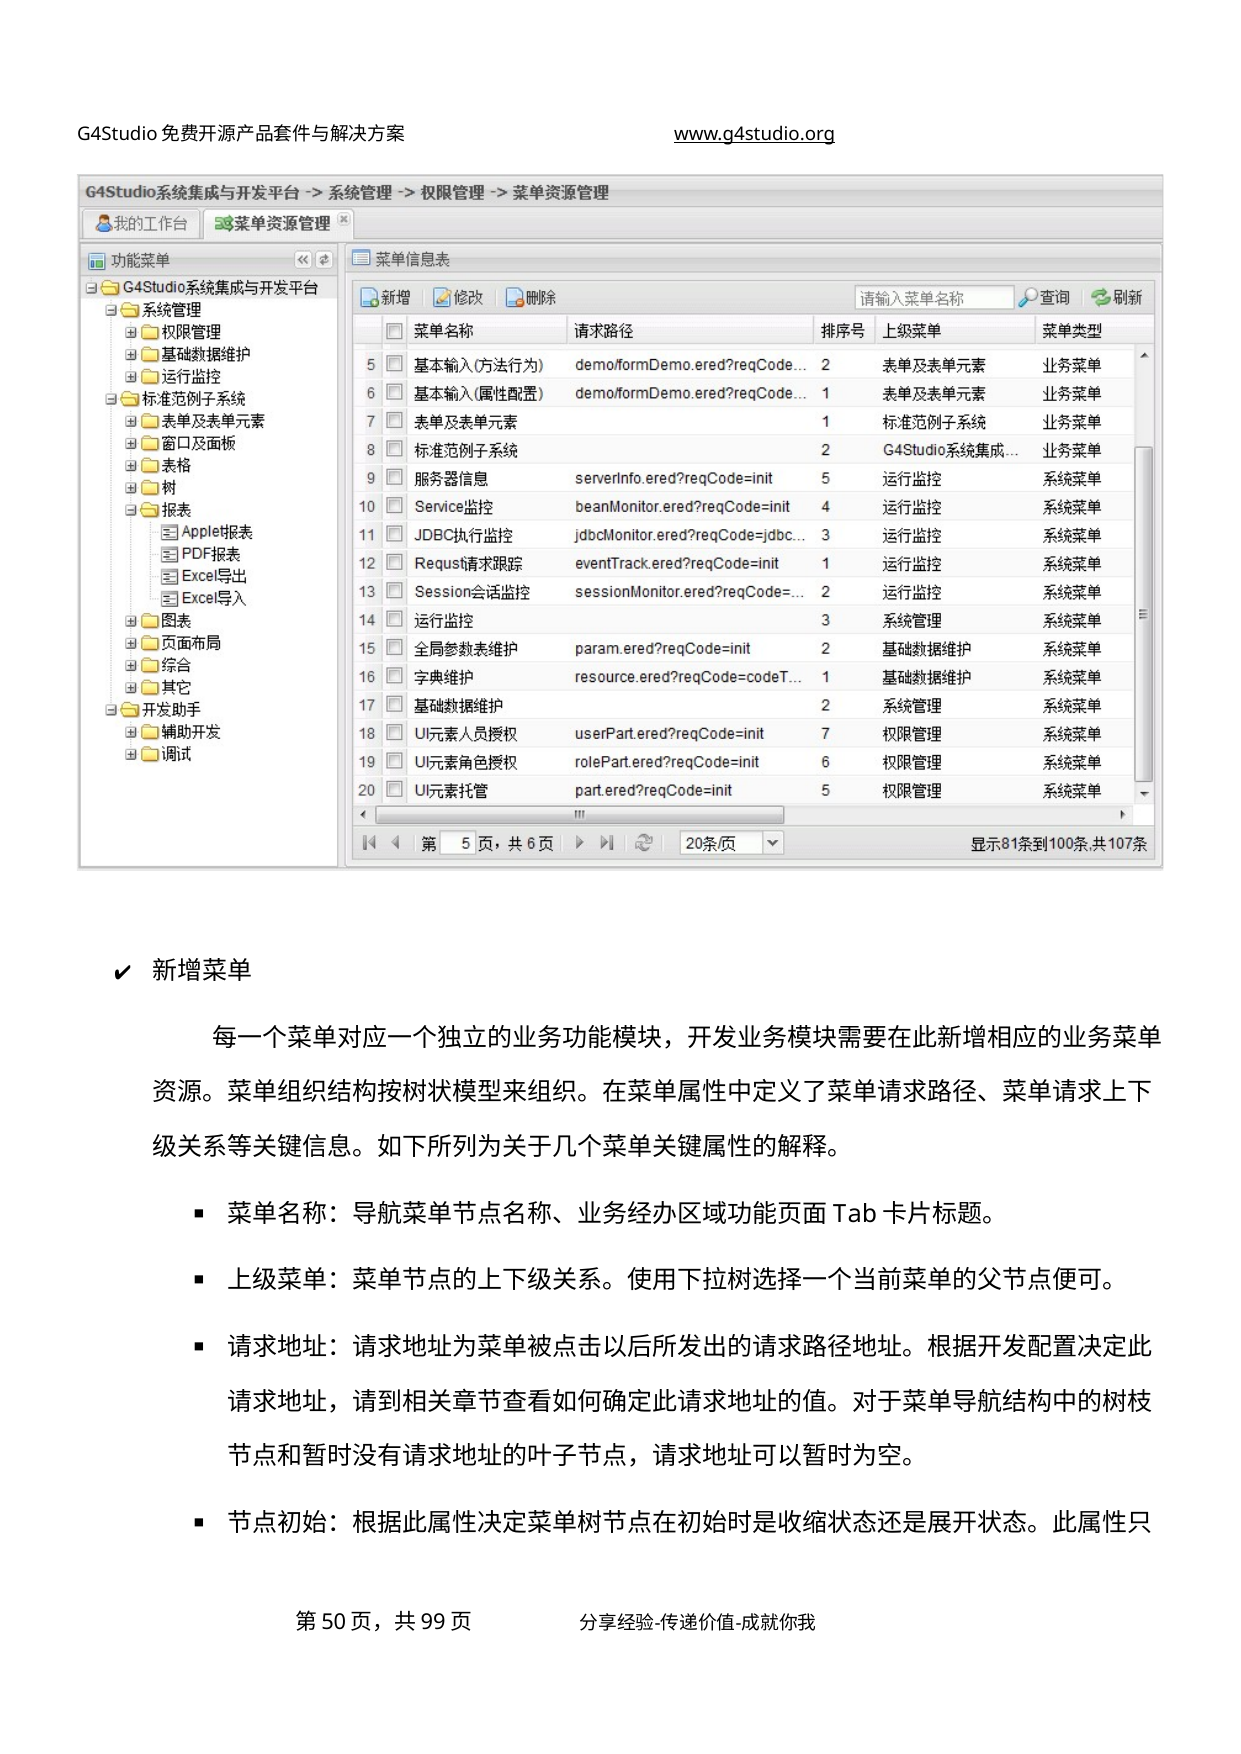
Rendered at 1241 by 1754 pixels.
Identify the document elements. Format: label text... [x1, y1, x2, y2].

list 请求地址：请求地址为菜单被点击以后所发出的请求路径地址。根据开发配置决定此请求地址，请到相关章节查看如何确定此请求地址的值。对于菜单导航结构中的树枝节点和暂时没有请求地址的叶子节点，请求地址可以暂时为空。 [189, 1327, 1163, 1472]
list 新增菜单 [114, 951, 1163, 987]
list 节点初始：根据此属性决定菜单树节点在初始时是收缩状态还是展开状态。此属性只 [189, 1502, 1163, 1539]
list 上级菜单：菜单节点的上下级关系。使用下拉树选择一个当前菜单的父节点便可。 [189, 1260, 1163, 1296]
picture [76, 174, 1164, 871]
list 菜单名称：导航菜单节点名称、业务经办区域功能页面Tab卡片标题。 [189, 1193, 1163, 1229]
list 每一个菜单对应一个独立的业务功能模块，开发业务模块需要在此新增相应的业务菜单资源。菜单组织结构按树状模型来组织。在菜单属性中定义了菜单请求路径、菜单请求上下级关系等关键信息。如下所列为关于几个菜单关键属性的解释。 [114, 1017, 1163, 1162]
